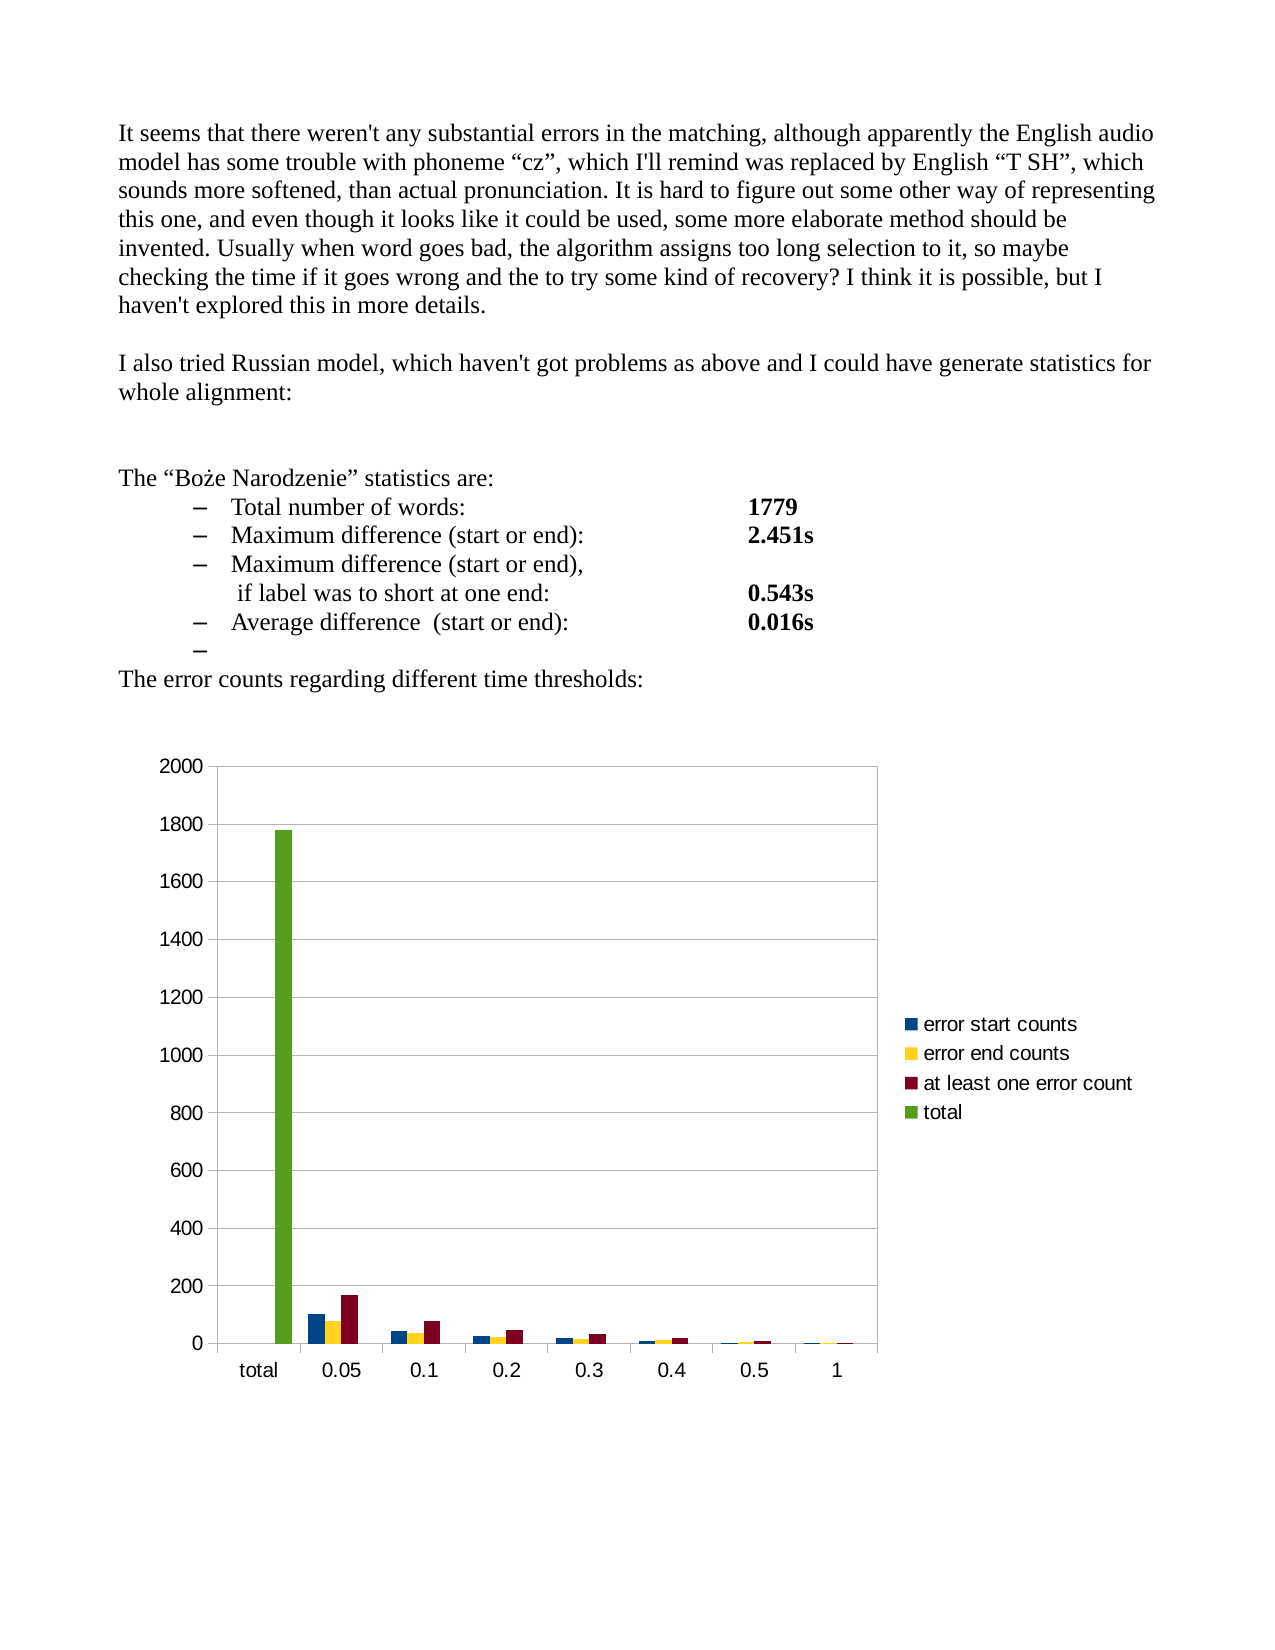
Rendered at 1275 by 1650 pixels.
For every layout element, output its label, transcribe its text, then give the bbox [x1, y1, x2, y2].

list Maximum difference (start or end), [193, 549, 1157, 578]
text I also tried Russian model, which haven't got problems as above and I could have generate statistics for whole alignment: [118, 348, 1157, 406]
text The “Boże Narodzenie” statistics are: [118, 463, 1157, 492]
list Total number of words: 1779 [193, 492, 1157, 521]
list if label was to short at one end: 0.543s [193, 578, 1157, 607]
text The error counts regarding different time thresholds: [118, 664, 1157, 693]
text It seems that there weren't any substantial errors in the matching, although apparently the English audio model has some trouble with phoneme “cz”, which I'll remind was replaced by English “T SH”, which sounds more softened, than actual pronunciation. It is hard to figure out some other way of representing this one, and even though it looks like it could be used, some more elaborate method should be invented. Usually when word goes bad, the algorithm assigns too long selection to it, so maybe checking the time if it goes wrong and the to try some kind of recovery? I think it is possible, but I haven't explored this in more details. [118, 118, 1157, 319]
list Maximum difference (start or end): 2.451s [193, 521, 1157, 549]
list Average difference (start or end): 0.016s [193, 607, 1157, 636]
